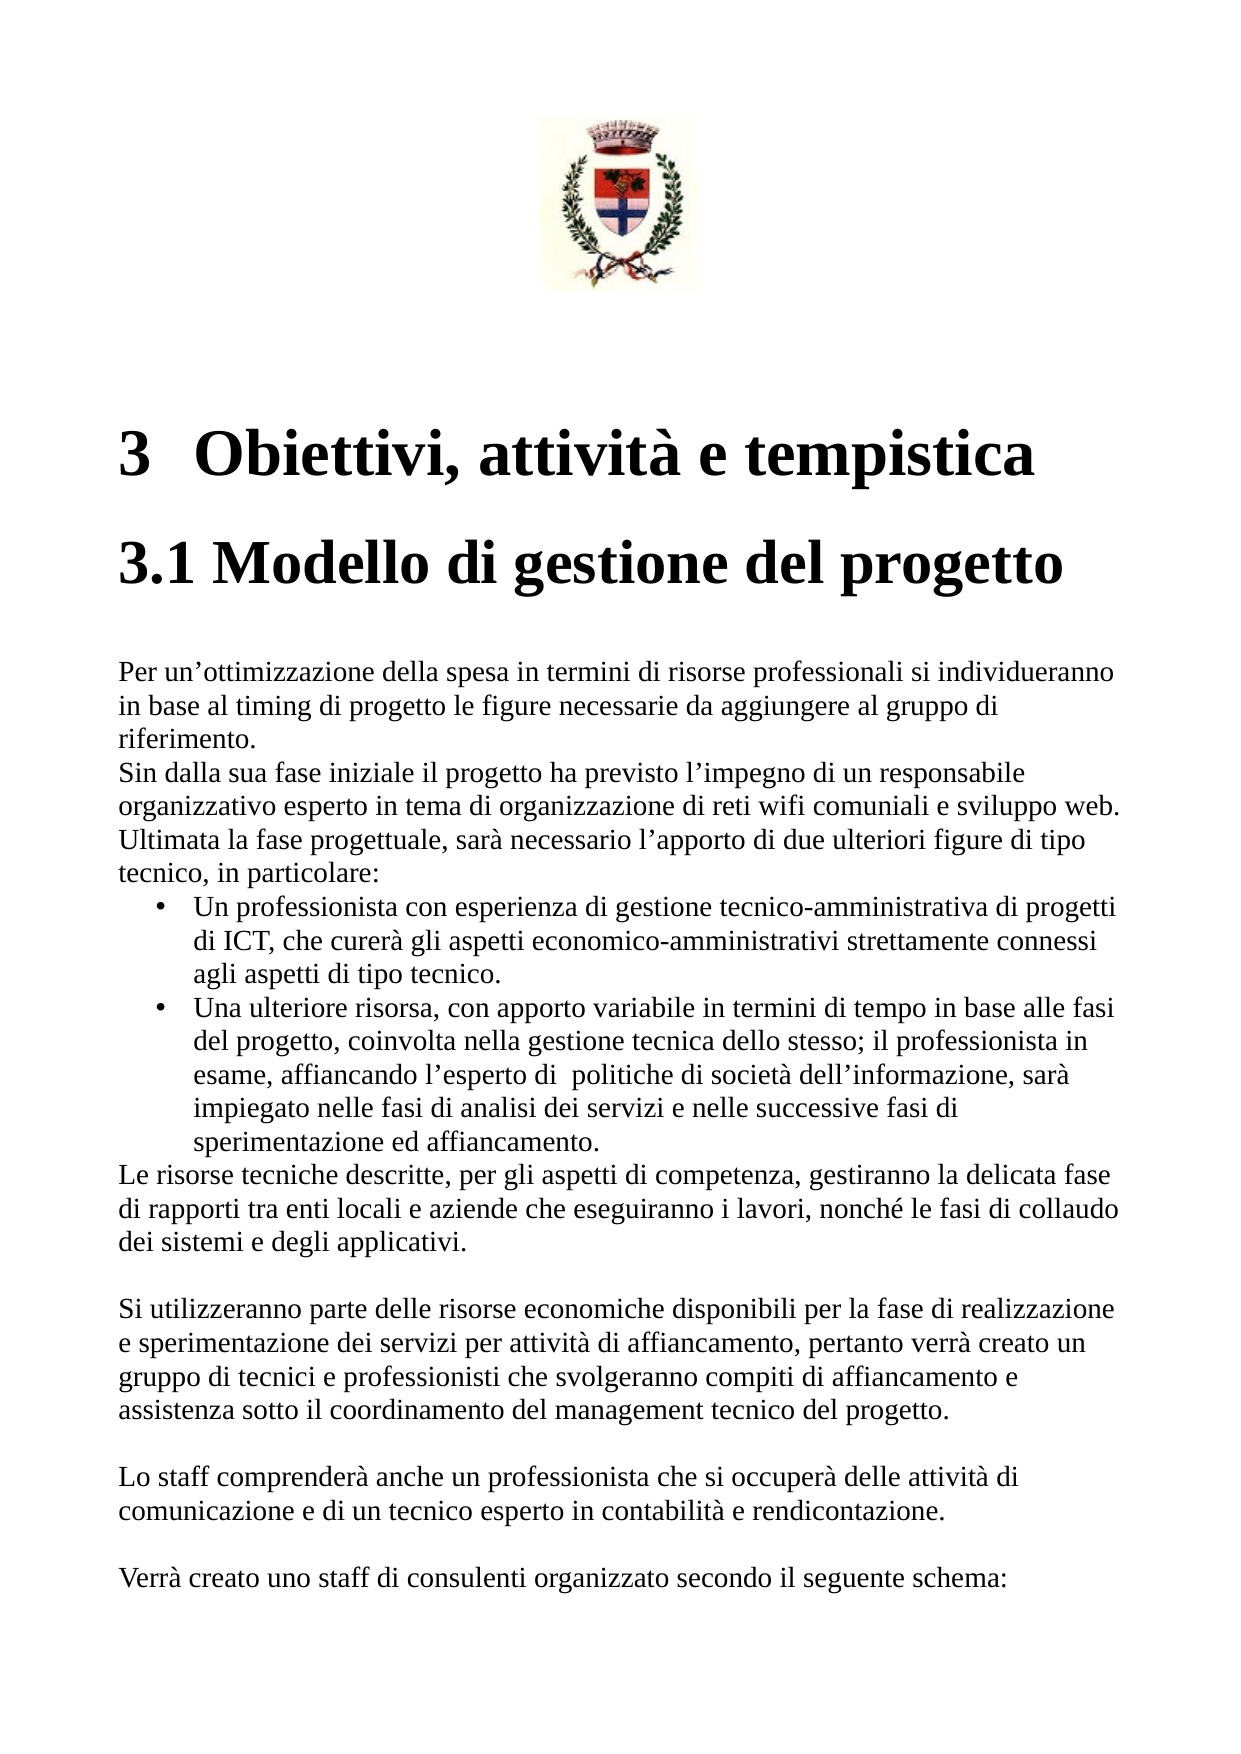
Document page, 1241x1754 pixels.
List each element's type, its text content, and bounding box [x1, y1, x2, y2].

list Un professionista con esperienza di gestione tecnico-amministrativa di progetti di ICT, che curerà gli aspetti economico-amministrativi strettamente connessi agli aspetti di tipo tecnico. [156, 889, 1122, 990]
text Verrà creato uno staff di consulenti organizzato secondo il seguente schema: [118, 1560, 1122, 1593]
text Le risorse tecniche descritte, per gli aspetti di competenza, gestiranno la delicata fase di rapporti tra enti locali e aziende che eseguiranno i lavori, nonché le fasi di collaudo dei sistemi e degli applicativi. [118, 1157, 1122, 1258]
picture [540, 117, 700, 291]
text Lo staff comprenderà anche un professionista che si occuperà delle attività di comunicazione e di un tecnico esperto in contabilità e rendicontazione. [118, 1459, 1122, 1526]
list Una ulteriore risorsa, con apporto variabile in termini di tempo in base alle fasi del progetto, coinvolta nella gestione tecnica dello stesso; il professionista in esame, affiancando l’esperto di politiche di società dell’informazione, sarà impiegato nelle fasi di analisi dei servizi e nelle successive fasi di sperimentazione ed affiancamento. [156, 990, 1122, 1157]
text Sin dalla sua fase iniziale il progetto ha previsto l’impegno di un responsabile organizzativo esperto in tema di organizzazione di reti wifi comuniali e sviluppo web. [118, 755, 1122, 822]
text Ultimata la fase progettuale, sarà necessario l’apporto di due ulteriori figure di tipo tecnico, in particolare: [118, 822, 1122, 889]
text 3.1 Modello di gestione del progetto [118, 525, 1122, 597]
text 3 Obiettivi, attività e tempistica [118, 413, 1122, 490]
text Per un’ottimizzazione della spesa in termini di risorse professionali si individueranno in base al timing di progetto le figure necessarie da aggiungere al gruppo di riferimento. [118, 654, 1122, 755]
text Si utilizzeranno parte delle risorse economiche disponibili per la fase di realizzazione e sperimentazione dei servizi per attività di affiancamento, pertanto verrà creato un gruppo di tecnici e professionisti che svolgeranno compiti di affiancamento e assistenza sotto il coordinamento del management tecnico del progetto. [118, 1292, 1122, 1426]
